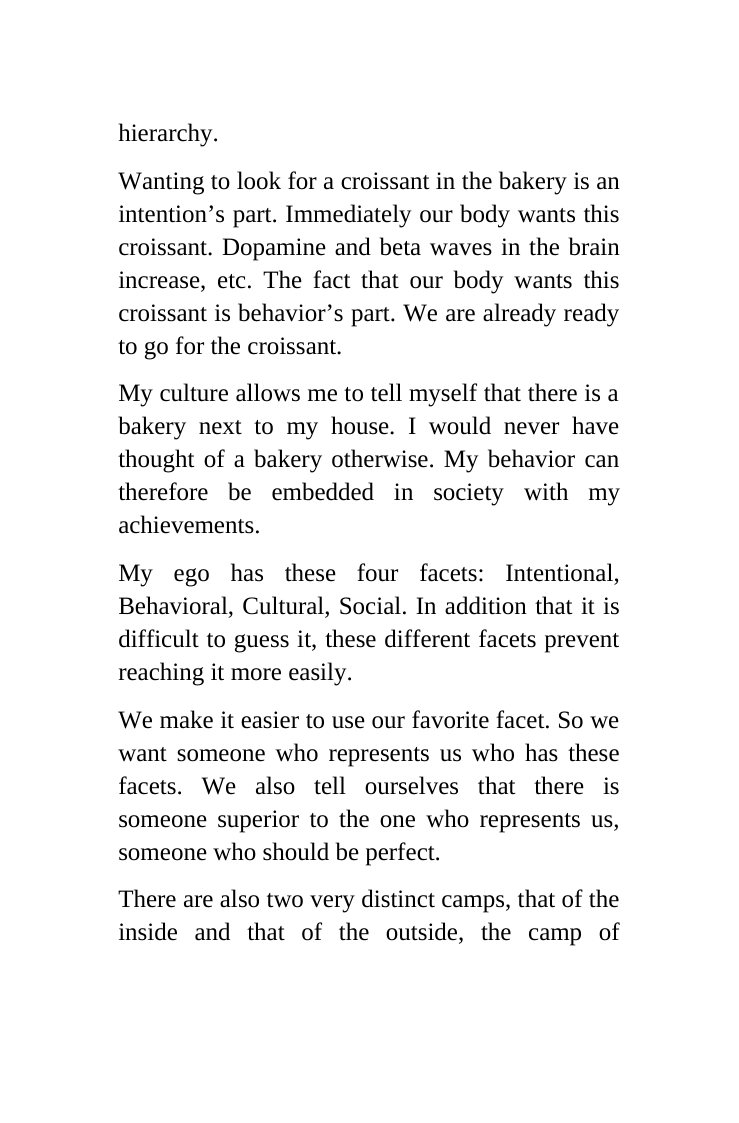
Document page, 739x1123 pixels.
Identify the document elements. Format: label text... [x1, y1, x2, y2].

text hierarchy. [118, 118, 620, 147]
text There are also two very distinct camps, that of the inside and that of the outside, the camp of [118, 884, 620, 946]
text My culture allows me to tell myself that there is a bakery next to my house. I would never have thought of a bakery otherwise. My behavior can therefore be embedded in society with my achievements. [118, 378, 620, 539]
text Wanting to look for a croissant in the bakery is an intention’s part. Immediately our body wants this croissant. Dopamine and beta waves in the brain increase, etc. The fact that our body wants this croissant is behavior’s part. We are already ready to go for the croissant. [118, 166, 620, 359]
text We make it easier to use our favorite facet. So we want someone who represents us who has these facets. We also tell ourselves that there is someone superior to the one who represents us, someone who should be perfect. [118, 705, 620, 866]
text My ego has these four facets: Intentional, Behavioral, Cultural, Social. In addition that it is difficult to guess it, these different facets prevent reaching it more easily. [118, 558, 620, 686]
